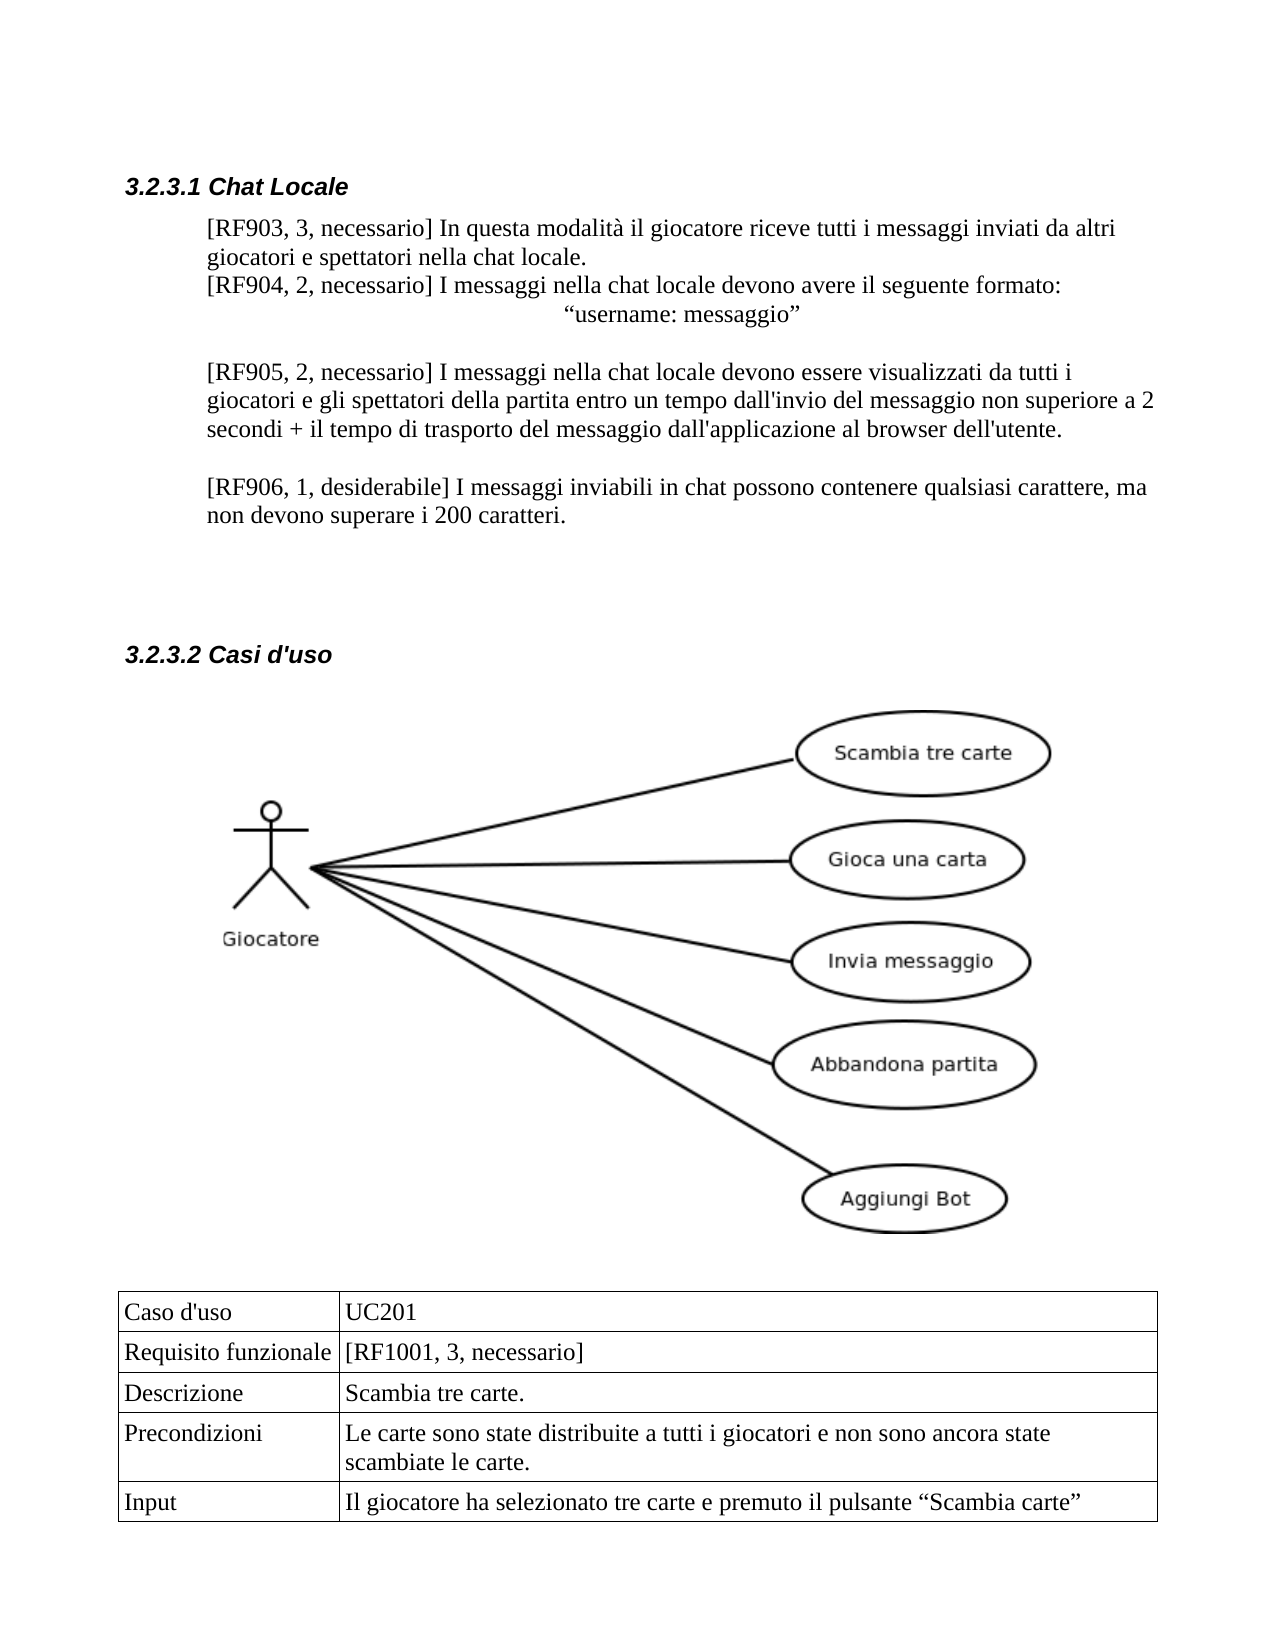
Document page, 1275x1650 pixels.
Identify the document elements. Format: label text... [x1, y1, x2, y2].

text [RF903, 3, necessario] In questa modalità il giocatore riceve tutti i messaggi inviati da altri giocatori e spettatori nella chat locale. [207, 213, 1157, 270]
table_header Caso d'uso [119, 1292, 339, 1331]
subtitle Casi d'uso [118, 640, 1157, 669]
table_header UC201 [340, 1292, 1157, 1331]
text [RF904, 2, necessario] I messaggi nella chat locale devono avere il seguente formato: [207, 270, 1157, 299]
text “username: messaggio” [207, 299, 1157, 328]
table_cell Input [119, 1482, 339, 1521]
table_cell Le carte sono state distribuite a tutti i giocatori e non sono ancora state scambiate le carte. [340, 1413, 1157, 1481]
text [RF906, 1, desiderabile] I messaggi inviabili in chat possono contenere qualsiasi carattere, ma non devono superare i 200 caratteri. [207, 472, 1157, 529]
subtitle Chat Locale [118, 172, 1157, 200]
table_cell [RF1001, 3, necessario] [340, 1332, 1157, 1372]
table_cell Precondizioni [119, 1413, 339, 1481]
table_cell Requisito funzionale [119, 1332, 339, 1372]
table_cell Il giocatore ha selezionato tre carte e premuto il pulsante “Scambia carte” [340, 1482, 1157, 1521]
table_cell Descrizione [119, 1373, 339, 1412]
picture [223, 710, 1052, 1234]
text [RF905, 2, necessario] I messaggi nella chat locale devono essere visualizzati da tutti i giocatori e gli spettatori della partita entro un tempo dall'invio del messaggio non superiore a 2 secondi + il tempo di trasporto del messaggio dall'applicazione al browser dell'utente. [207, 357, 1157, 443]
table_cell Scambia tre carte. [340, 1373, 1157, 1412]
